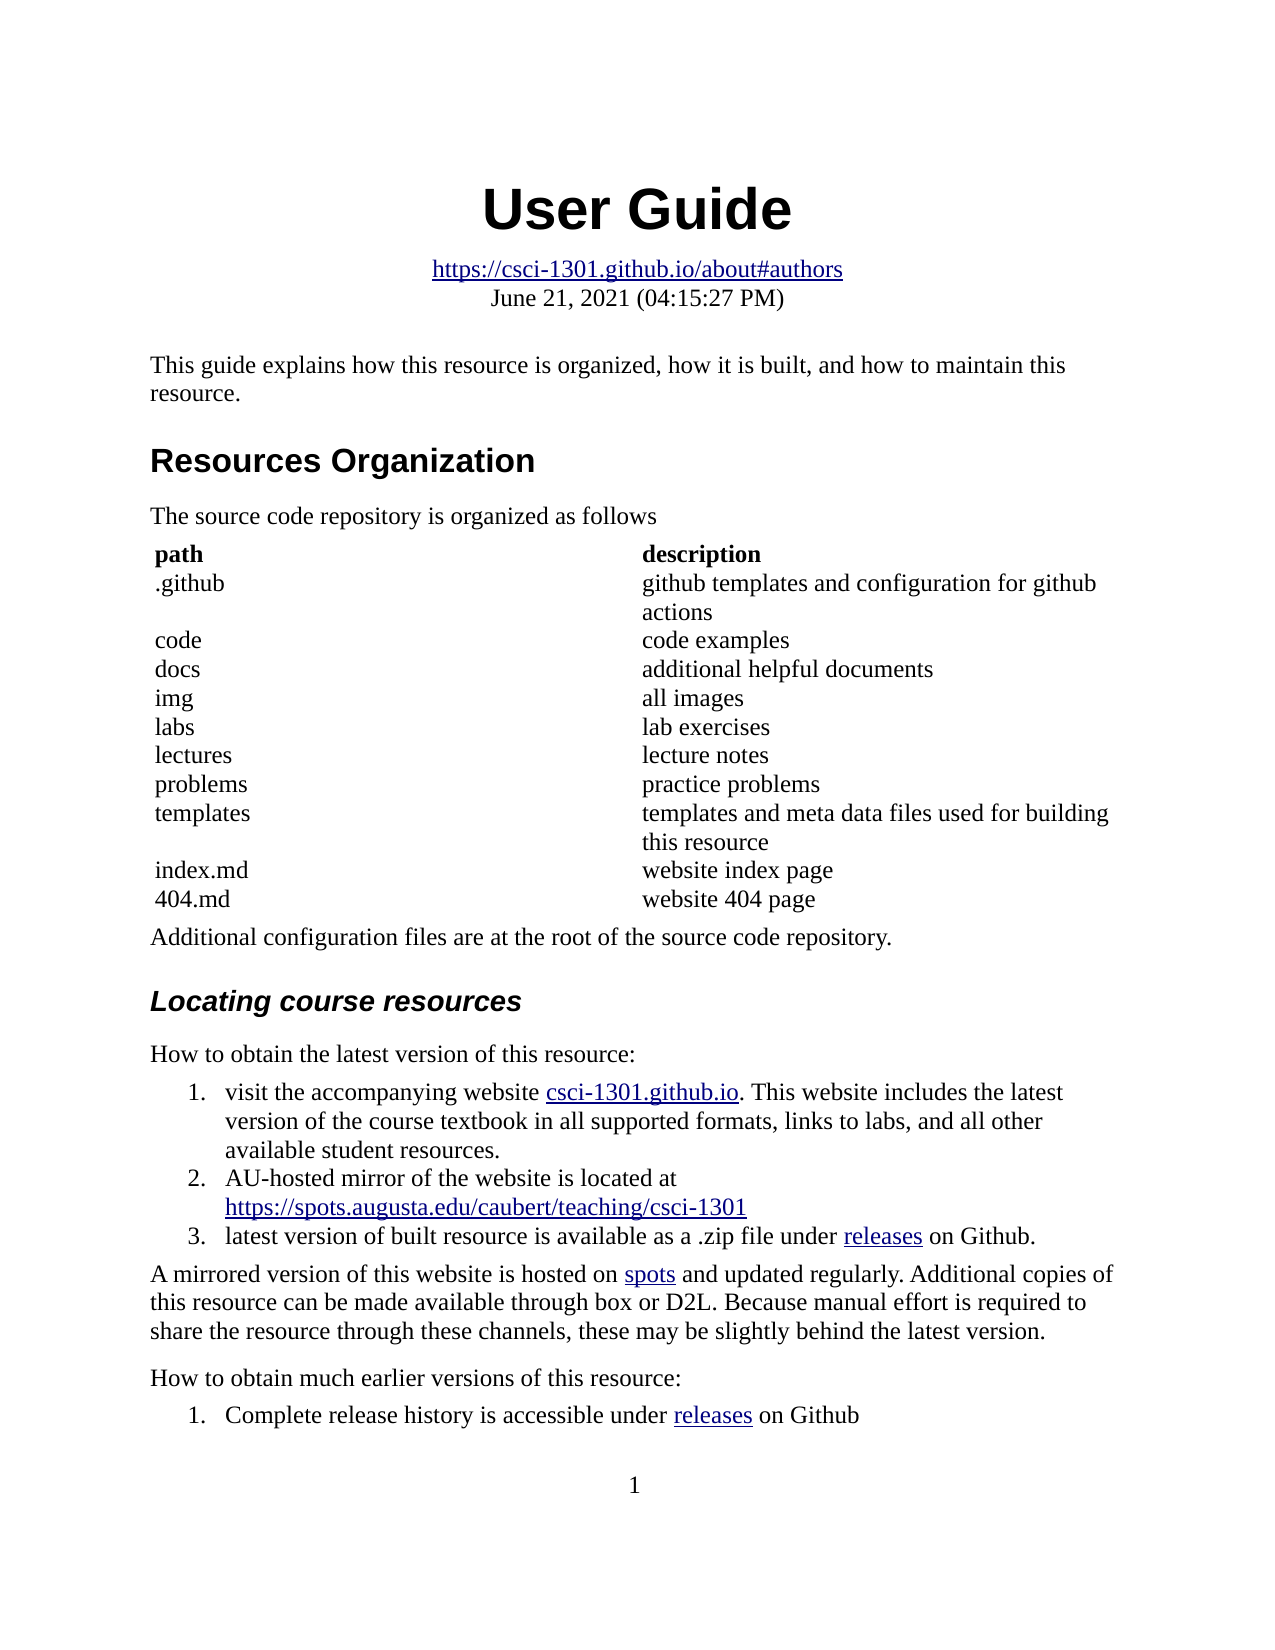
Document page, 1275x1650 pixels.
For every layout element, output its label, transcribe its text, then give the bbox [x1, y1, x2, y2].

text The source code repository is organized as follows [150, 501, 1125, 530]
table_cell labs [150, 712, 637, 740]
list latest version of built resource is available as a .zip file under releases on Github. [187, 1221, 1125, 1250]
subtitle Locating course resources [150, 984, 1125, 1018]
list AU-hosted mirror of the website is located at https://spots.augusta.edu/caubert/teaching/csci-1301 [187, 1163, 1125, 1221]
table_header description [638, 539, 1125, 568]
table_cell practice problems [638, 769, 1125, 798]
table_cell code [150, 625, 637, 654]
text Additional configuration files are at the root of the source code repository. [150, 922, 1125, 951]
table_cell 404.md [150, 884, 637, 913]
list visit the accompanying website csci-1301.github.io. This website includes the latest version of the course textbook in all supported formats, links to labs, and all other available student resources. [187, 1077, 1125, 1163]
text June 21, 2021 (04:15:27 PM) [150, 283, 1125, 312]
table_cell docs [150, 654, 637, 683]
table_cell additional helpful documents [638, 654, 1125, 683]
text https://csci-1301.github.io/about#authors [150, 254, 1125, 283]
table_cell lab exercises [638, 712, 1125, 740]
subtitle Resources Organization [150, 441, 1125, 480]
table_header path [150, 539, 637, 568]
table_cell img [150, 683, 637, 712]
text This guide explains how this resource is organized, how it is built, and how to maintain this resource. [150, 350, 1125, 407]
table_cell .github [150, 568, 637, 625]
table_cell lectures [150, 740, 637, 769]
table_cell github templates and configuration for github actions [638, 568, 1125, 625]
text A mirrored version of this website is hosted on spots and updated regularly. Additional copies of this resource can be made available through box or D2L. Because manual effort is required to share the resource through these channels, these may be slightly behind the latest version. [150, 1259, 1125, 1345]
table_cell website 404 page [638, 884, 1125, 913]
table_cell templates [150, 798, 637, 855]
text How to obtain the latest version of this resource: [150, 1039, 1125, 1068]
table_cell all images [638, 683, 1125, 712]
text How to obtain much earlier versions of this resource: [150, 1363, 1125, 1392]
title User Guide [150, 175, 1125, 242]
table_cell templates and meta data files used for building this resource [638, 798, 1125, 855]
list Complete release history is accessible under releases on Github [187, 1401, 1125, 1429]
table_cell index.md [150, 855, 637, 884]
table_cell code examples [638, 625, 1125, 654]
table_cell problems [150, 769, 637, 798]
table_cell website index page [638, 855, 1125, 884]
table_cell lecture notes [638, 740, 1125, 769]
